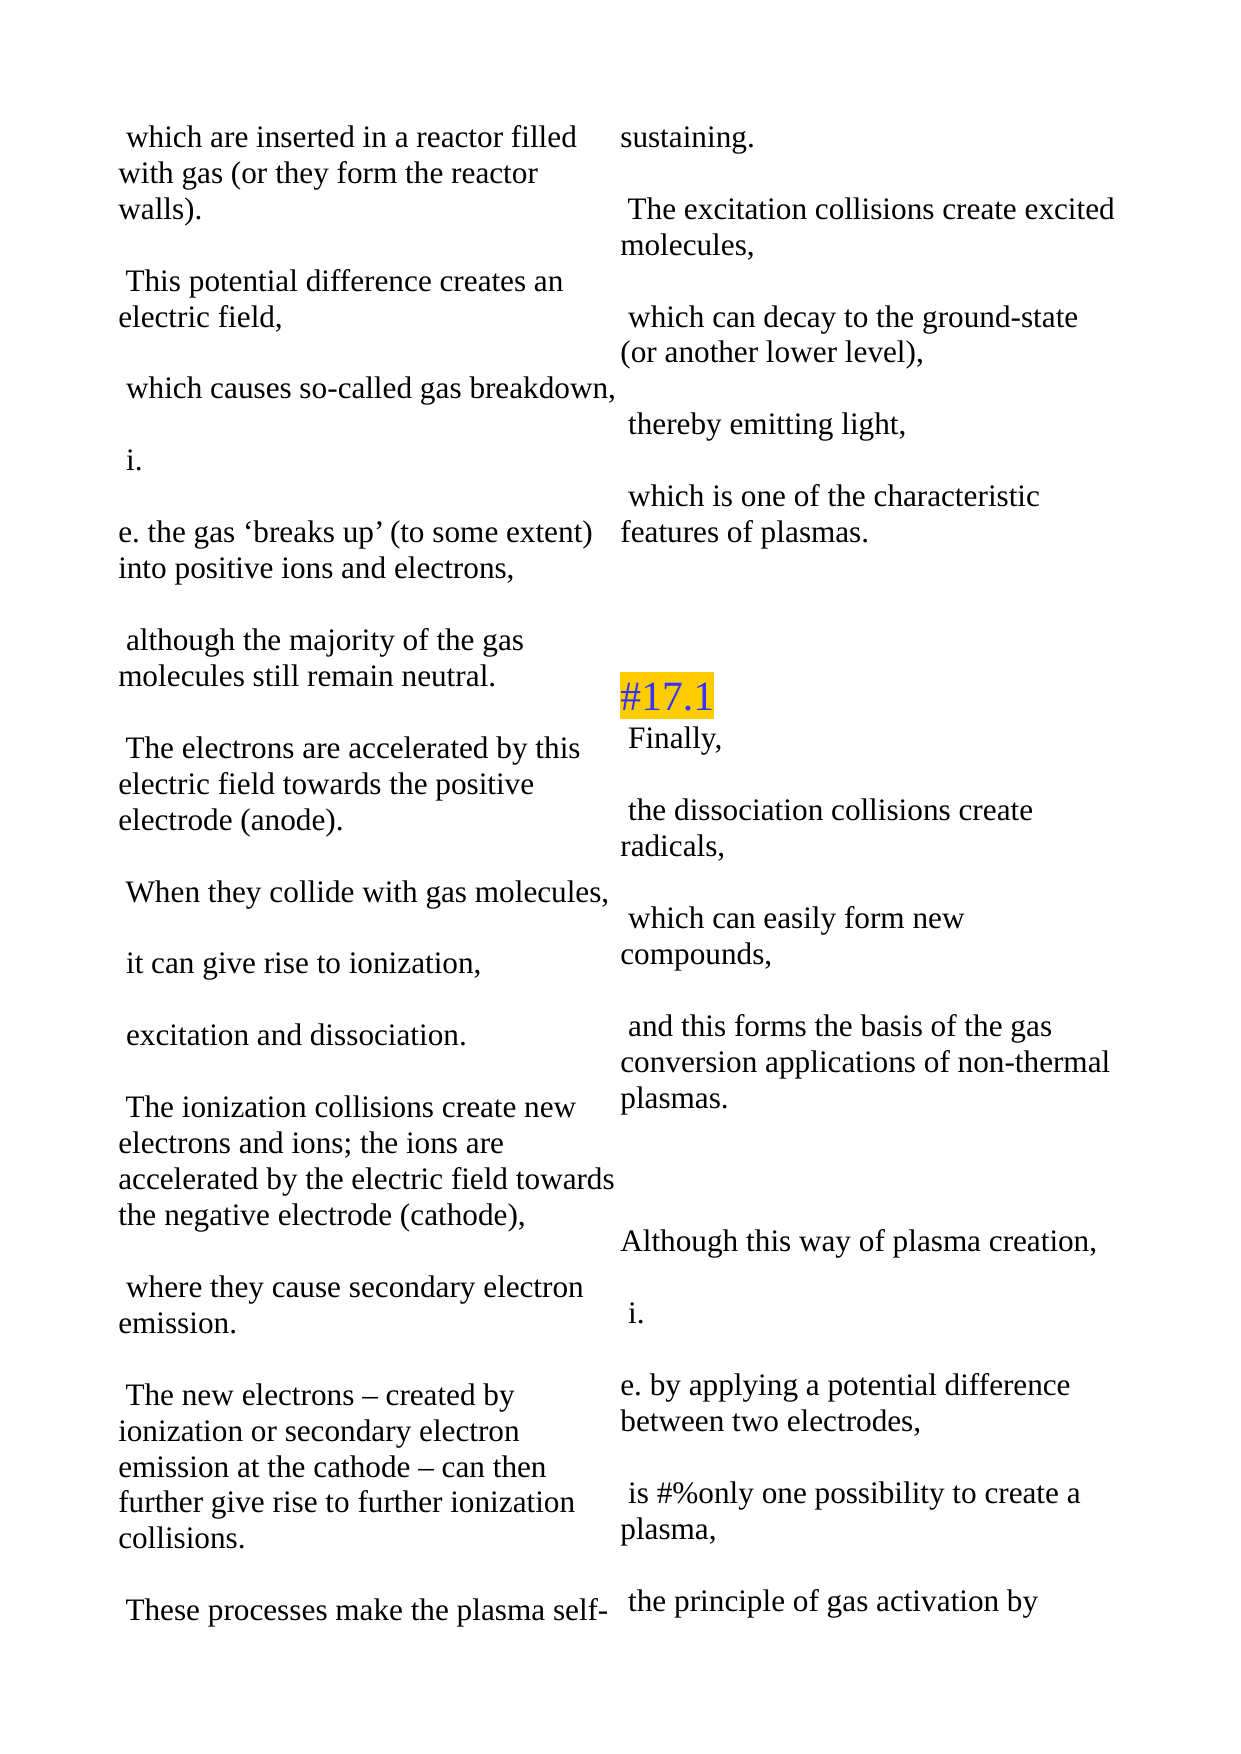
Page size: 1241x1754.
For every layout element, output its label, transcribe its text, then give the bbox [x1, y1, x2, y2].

text thereby emitting light, [620, 406, 1122, 442]
text This potential difference creates an electric field, [118, 262, 620, 334]
text it can give rise to ionization, [118, 945, 620, 981]
text i. [620, 1294, 1122, 1330]
text which is one of the characteristic features of plasmas. [620, 477, 1122, 549]
text which can easily form new compounds, [620, 899, 1122, 971]
text The excitation collisions create excited molecules, [620, 190, 1122, 262]
text Finally, [620, 719, 1122, 755]
text the dissociation collisions create radicals, [620, 791, 1122, 863]
text e. the gas ‘breaks up’ (to some extent) into positive ions and electrons, [118, 513, 620, 585]
text excitation and dissociation. [118, 1017, 620, 1052]
text These processes make the plasma self- [118, 1592, 620, 1627]
text which are inserted in a reactor filled with gas (or they form the reactor walls). [118, 118, 620, 226]
text #17.1 [620, 672, 1122, 719]
text although the majority of the gas molecules still remain neutral. [118, 621, 620, 693]
text and this forms the basis of the gas conversion applications of non-thermal plasmas. [620, 1007, 1122, 1115]
text which causes so-called gas breakdown, [118, 370, 620, 406]
text the principle of gas activation by [620, 1582, 1122, 1618]
text e. by applying a potential difference between two electrodes, [620, 1366, 1122, 1438]
text The ionization collisions create new electrons and ions; the ions are accelerated by the electric field towards the negative electrode (cathode), [118, 1088, 620, 1232]
text sustaining. [620, 118, 1122, 154]
text The electrons are accelerated by this electric field towards the positive electrode (anode). [118, 729, 620, 837]
text where they cause secondary electron emission. [118, 1268, 620, 1340]
text i. [118, 442, 620, 477]
text When they collide with gas molecules, [118, 873, 620, 909]
text The new electrons – created by ionization or secondary electron emission at the cathode – can then further give rise to further ionization collisions. [118, 1376, 620, 1556]
text Although this way of plasma creation, [620, 1223, 1122, 1258]
text is #%only one possibility to create a plasma, [620, 1474, 1122, 1546]
text which can decay to the ground-state (or another lower level), [620, 298, 1122, 370]
